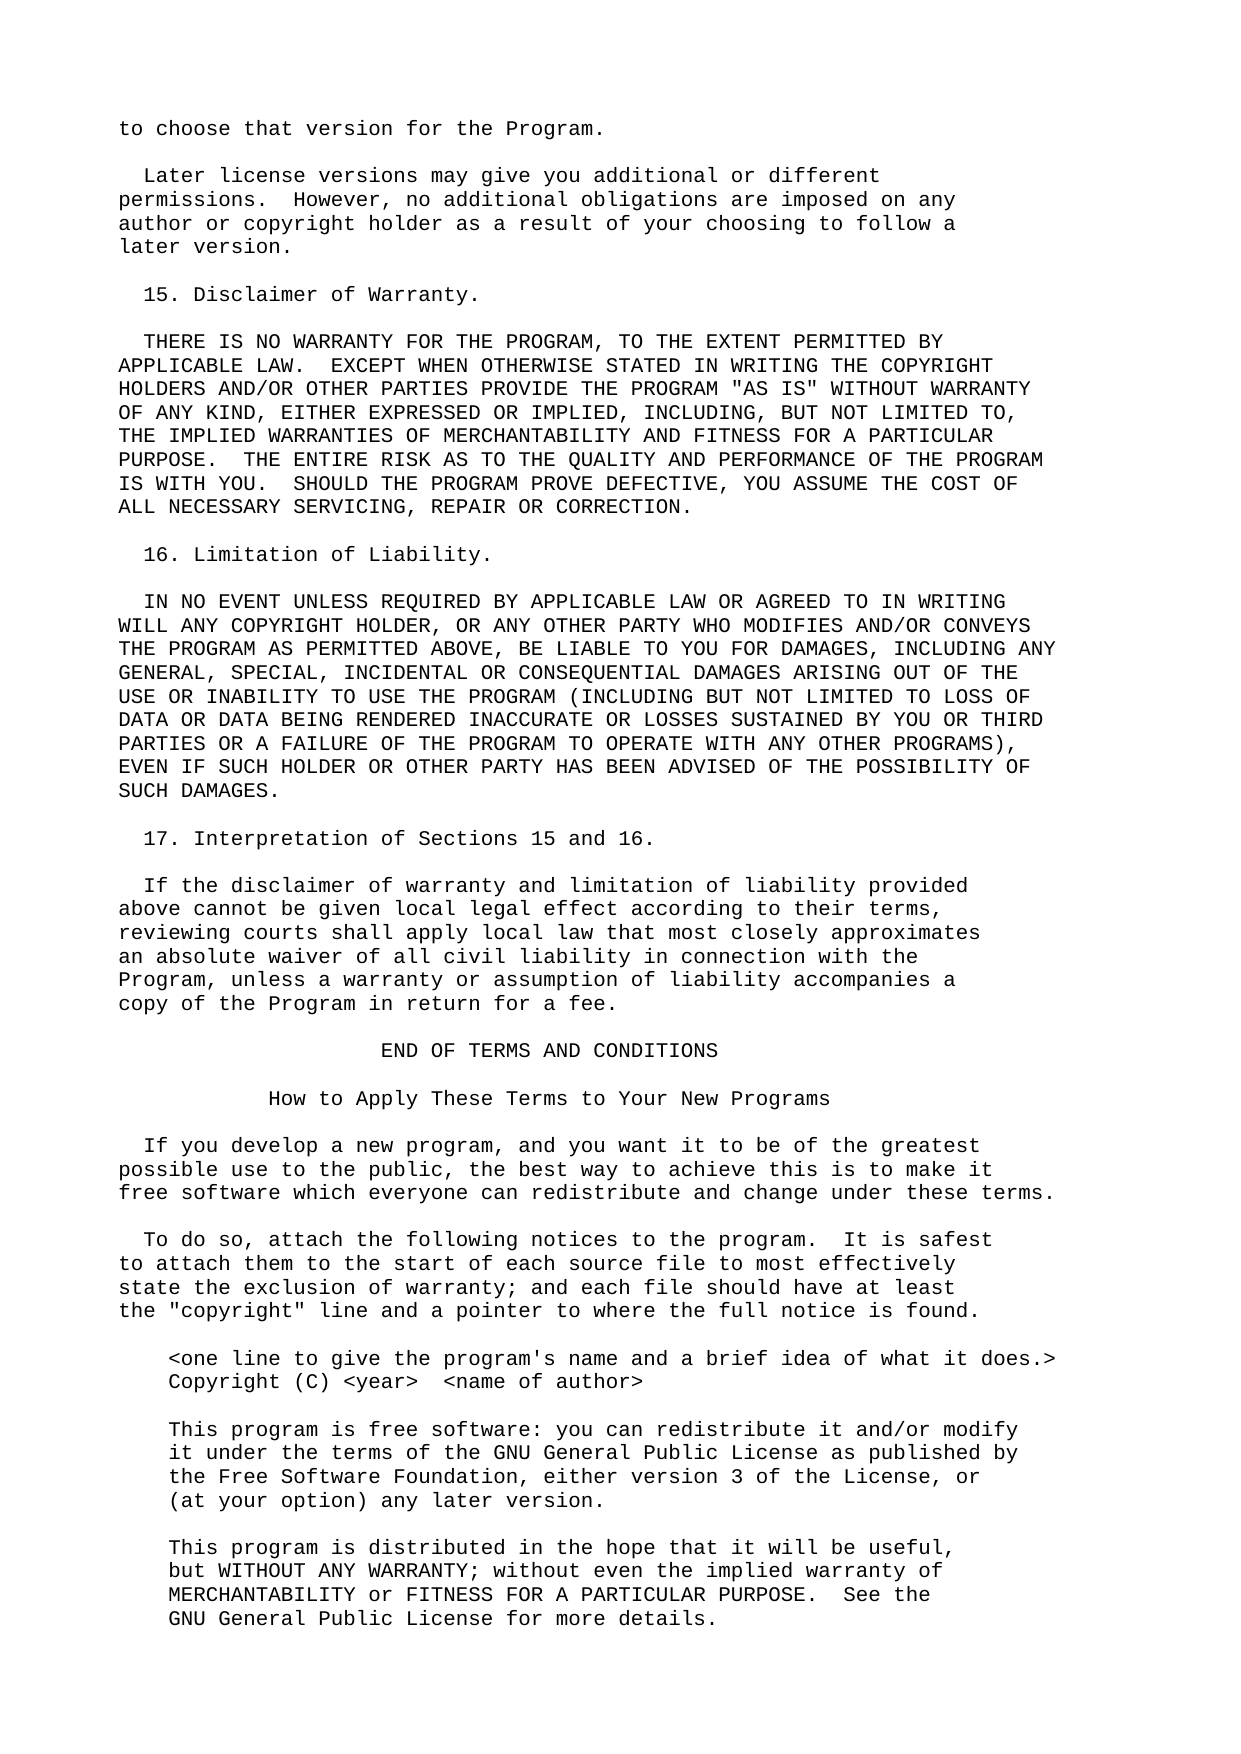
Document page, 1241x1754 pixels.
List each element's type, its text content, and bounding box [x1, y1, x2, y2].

text copy of the Program in return for a fee. [118, 993, 1122, 1017]
text PARTIES OR A FAILURE OF THE PROGRAM TO OPERATE WITH ANY OTHER PROGRAMS), [118, 733, 1122, 757]
text to attach them to the start of each source file to most effectively [118, 1253, 1122, 1277]
text author or copyright holder as a result of your choosing to follow a [118, 213, 1122, 236]
text THE IMPLIED WARRANTIES OF MERCHANTABILITY AND FITNESS FOR A PARTICULAR [118, 426, 1122, 449]
text free software which everyone can redistribute and change under these terms. [118, 1182, 1122, 1206]
text <one line to give the program's name and a brief idea of what it does.> [118, 1348, 1122, 1371]
text 16. Limitation of Liability. [118, 544, 1122, 567]
text Program, unless a warranty or assumption of liability accompanies a [118, 969, 1122, 993]
text END OF TERMS AND CONDITIONS [118, 1040, 1122, 1064]
text Copyright (C) <year> <name of author> [118, 1371, 1122, 1395]
text IN NO EVENT UNLESS REQUIRED BY APPLICABLE LAW OR AGREED TO IN WRITING [118, 591, 1122, 615]
text state the exclusion of warranty; and each file should have at least [118, 1277, 1122, 1300]
text This program is distributed in the hope that it will be useful, [118, 1537, 1122, 1561]
text Later license versions may give you additional or different [118, 165, 1122, 189]
text MERCHANTABILITY or FITNESS FOR A PARTICULAR PURPOSE. See the [118, 1584, 1122, 1608]
text (at your option) any later version. [118, 1489, 1122, 1513]
text How to Apply These Terms to Your New Programs [118, 1088, 1122, 1111]
text 15. Disclaimer of Warranty. [118, 284, 1122, 307]
text OF ANY KIND, EITHER EXPRESSED OR IMPLIED, INCLUDING, BUT NOT LIMITED TO, [118, 402, 1122, 426]
text THE PROGRAM AS PERMITTED ABOVE, BE LIABLE TO YOU FOR DAMAGES, INCLUDING ANY [118, 638, 1122, 662]
text THERE IS NO WARRANTY FOR THE PROGRAM, TO THE EXTENT PERMITTED BY [118, 331, 1122, 354]
text EVEN IF SUCH HOLDER OR OTHER PARTY HAS BEEN ADVISED OF THE POSSIBILITY OF [118, 757, 1122, 780]
text IS WITH YOU. SHOULD THE PROGRAM PROVE DEFECTIVE, YOU ASSUME THE COST OF [118, 473, 1122, 496]
text an absolute waiver of all civil liability in connection with the [118, 946, 1122, 969]
text To do so, attach the following notices to the program. It is safest [118, 1229, 1122, 1253]
text the "copyright" line and a pointer to where the full notice is found. [118, 1300, 1122, 1324]
text later version. [118, 236, 1122, 260]
text it under the terms of the GNU General Public License as published by [118, 1442, 1122, 1466]
text This program is free software: you can redistribute it and/or modify [118, 1419, 1122, 1442]
text DATA OR DATA BEING RENDERED INACCURATE OR LOSSES SUSTAINED BY YOU OR THIRD [118, 709, 1122, 733]
text permissions. However, no additional obligations are imposed on any [118, 189, 1122, 213]
text but WITHOUT ANY WARRANTY; without even the implied warranty of [118, 1561, 1122, 1584]
text PURPOSE. THE ENTIRE RISK AS TO THE QUALITY AND PERFORMANCE OF THE PROGRAM [118, 449, 1122, 473]
text the Free Software Foundation, either version 3 of the License, or [118, 1466, 1122, 1489]
text If you develop a new program, and you want it to be of the greatest [118, 1135, 1122, 1158]
text HOLDERS AND/OR OTHER PARTIES PROVIDE THE PROGRAM "AS IS" WITHOUT WARRANTY [118, 378, 1122, 402]
text GENERAL, SPECIAL, INCIDENTAL OR CONSEQUENTIAL DAMAGES ARISING OUT OF THE [118, 662, 1122, 686]
text USE OR INABILITY TO USE THE PROGRAM (INCLUDING BUT NOT LIMITED TO LOSS OF [118, 686, 1122, 709]
text to choose that version for the Program. [118, 118, 1122, 142]
text GNU General Public License for more details. [118, 1608, 1122, 1631]
text APPLICABLE LAW. EXCEPT WHEN OTHERWISE STATED IN WRITING THE COPYRIGHT [118, 354, 1122, 378]
text If the disclaimer of warranty and limitation of liability provided [118, 875, 1122, 898]
text 17. Interpretation of Sections 15 and 16. [118, 827, 1122, 851]
text WILL ANY COPYRIGHT HOLDER, OR ANY OTHER PARTY WHO MODIFIES AND/OR CONVEYS [118, 615, 1122, 638]
text possible use to the public, the best way to achieve this is to make it [118, 1158, 1122, 1182]
text reviewing courts shall apply local law that most closely approximates [118, 922, 1122, 946]
text above cannot be given local legal effect according to their terms, [118, 898, 1122, 922]
text ALL NECESSARY SERVICING, REPAIR OR CORRECTION. [118, 496, 1122, 520]
text SUCH DAMAGES. [118, 780, 1122, 804]
